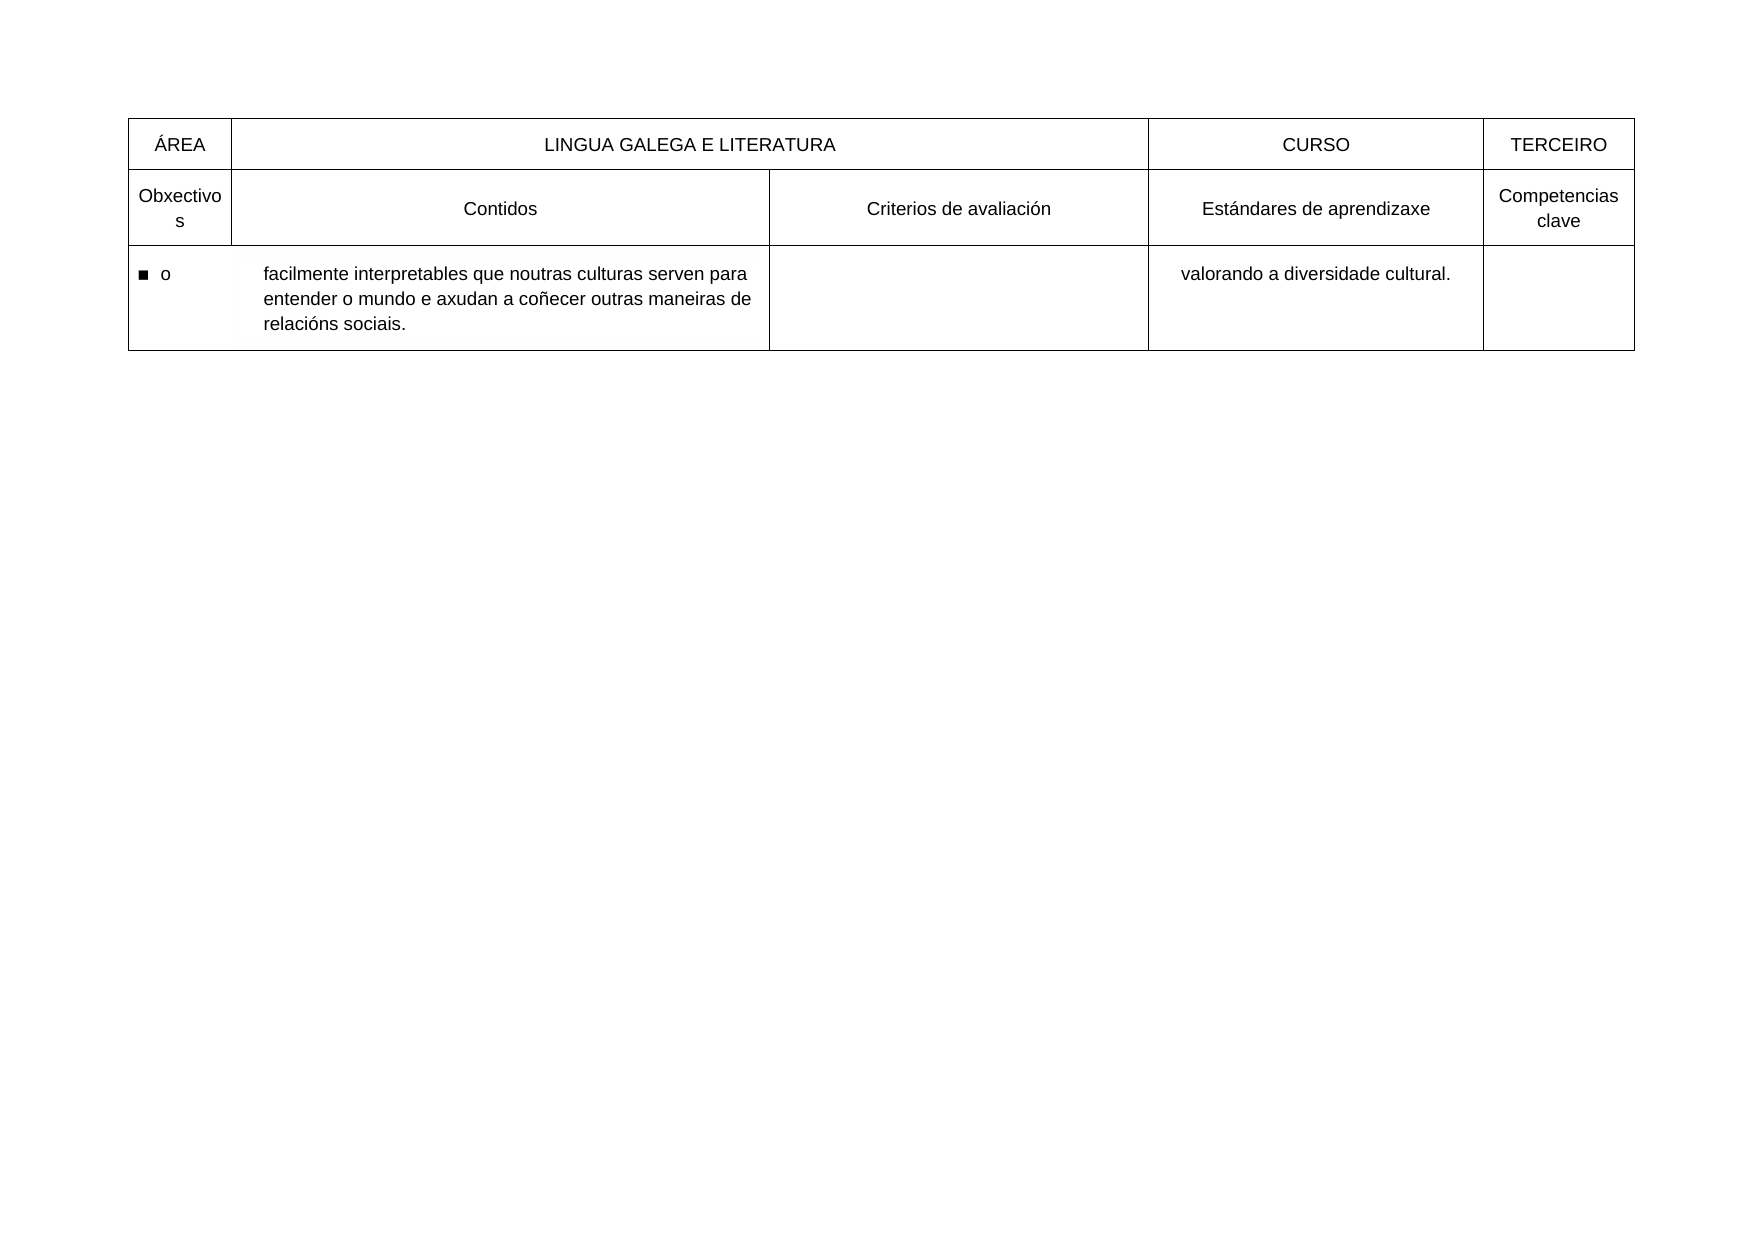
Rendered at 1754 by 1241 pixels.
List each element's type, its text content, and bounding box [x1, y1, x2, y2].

table_cell [1484, 246, 1634, 350]
table_header TERCEIRO [1484, 119, 1634, 169]
table_cell Obxectivos [129, 170, 231, 245]
table_cell Contidos [232, 170, 769, 245]
table_cell facilmente interpretables que noutras culturas serven para entender o mundo e axudan a coñecer outras maneiras de relacións sociais. [231, 246, 769, 350]
table_cell Criterios de avaliación [770, 170, 1148, 245]
table_header CURSO [1149, 119, 1483, 169]
table_cell valorando a diversidade cultural. [1149, 246, 1483, 350]
table_header LINGUA GALEGA E LITERATURA [232, 119, 1148, 169]
table_cell [770, 246, 1148, 350]
table_cell Estándares de aprendizaxe [1149, 170, 1483, 245]
table_cell a d e o [129, 246, 231, 350]
table_cell Competencias clave [1484, 170, 1634, 245]
table_header ÁREA [129, 119, 231, 169]
